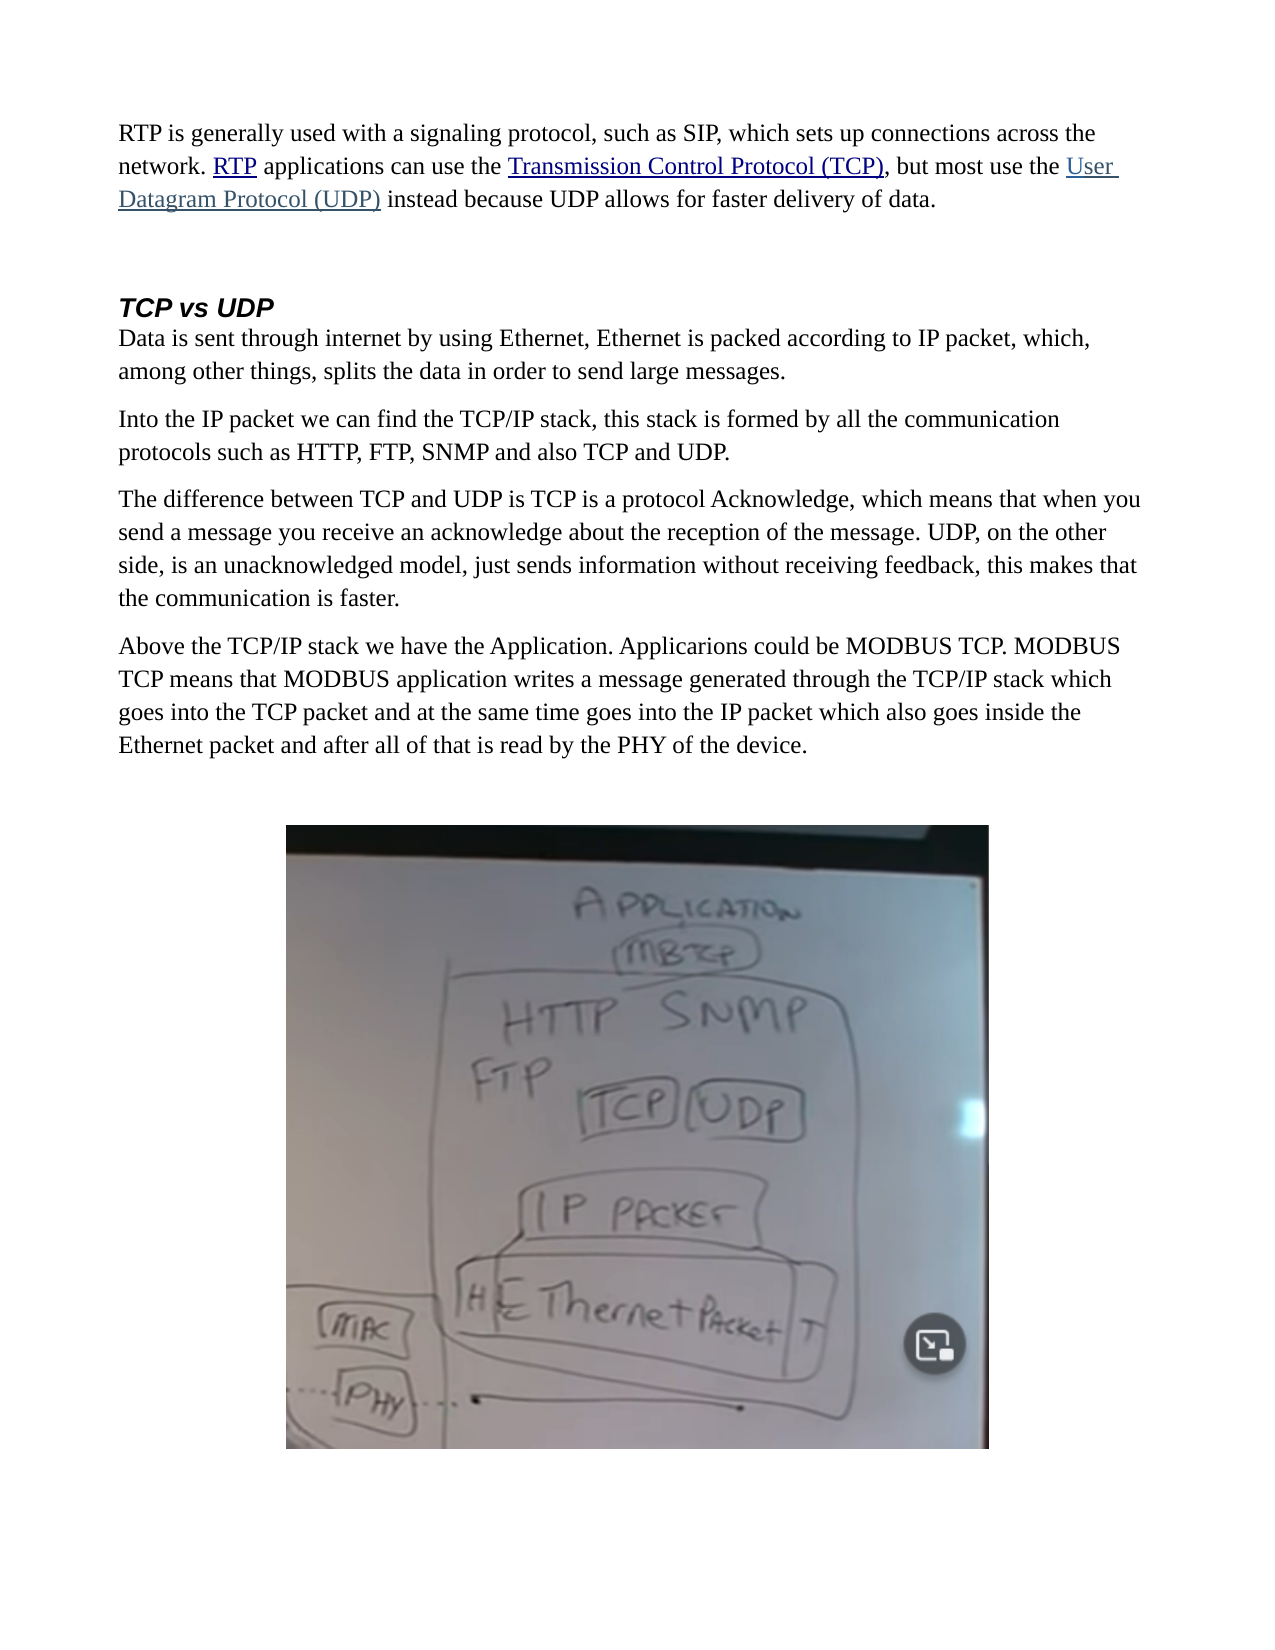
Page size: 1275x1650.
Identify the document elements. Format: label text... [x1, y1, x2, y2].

text Into the IP packet we can find the TCP/IP stack, this stack is formed by all the communication protocols such as HTTP, FTP, SNMP and also TCP and UDP. [118, 404, 1157, 466]
text The difference between TCP and UDP is TCP is a protocol Acknowledge, which means that when you send a message you receive an acknowledge about the reception of the message. UDP, on the other side, is an unacknowledged model, just sends information without receiving feedback, this makes that the communication is faster. [118, 484, 1157, 612]
subtitle TCP vs UDP [118, 292, 1157, 323]
text RTP is generally used with a signaling protocol, such as SIP, which sets up connections across the network. RTP applications can use the Transmission Control Protocol (TCP), but most use the User Datagram Protocol (UDP) instead because UDP allows for faster delivery of data. [118, 118, 1157, 213]
text Above the TCP/IP stack we have the Application. Applicarions could be MODBUS TCP. MODBUS TCP means that MODBUS application writes a message generated through the TCP/IP stack which goes into the TCP packet and at the same time goes into the IP packet which also goes inside the Ethernet packet and after all of that is read by the PHY of the device. [118, 631, 1157, 759]
text Data is sent through internet by using Ethernet, Ethernet is packed according to IP packet, which, among other things, splits the data in order to send large messages. [118, 323, 1157, 385]
